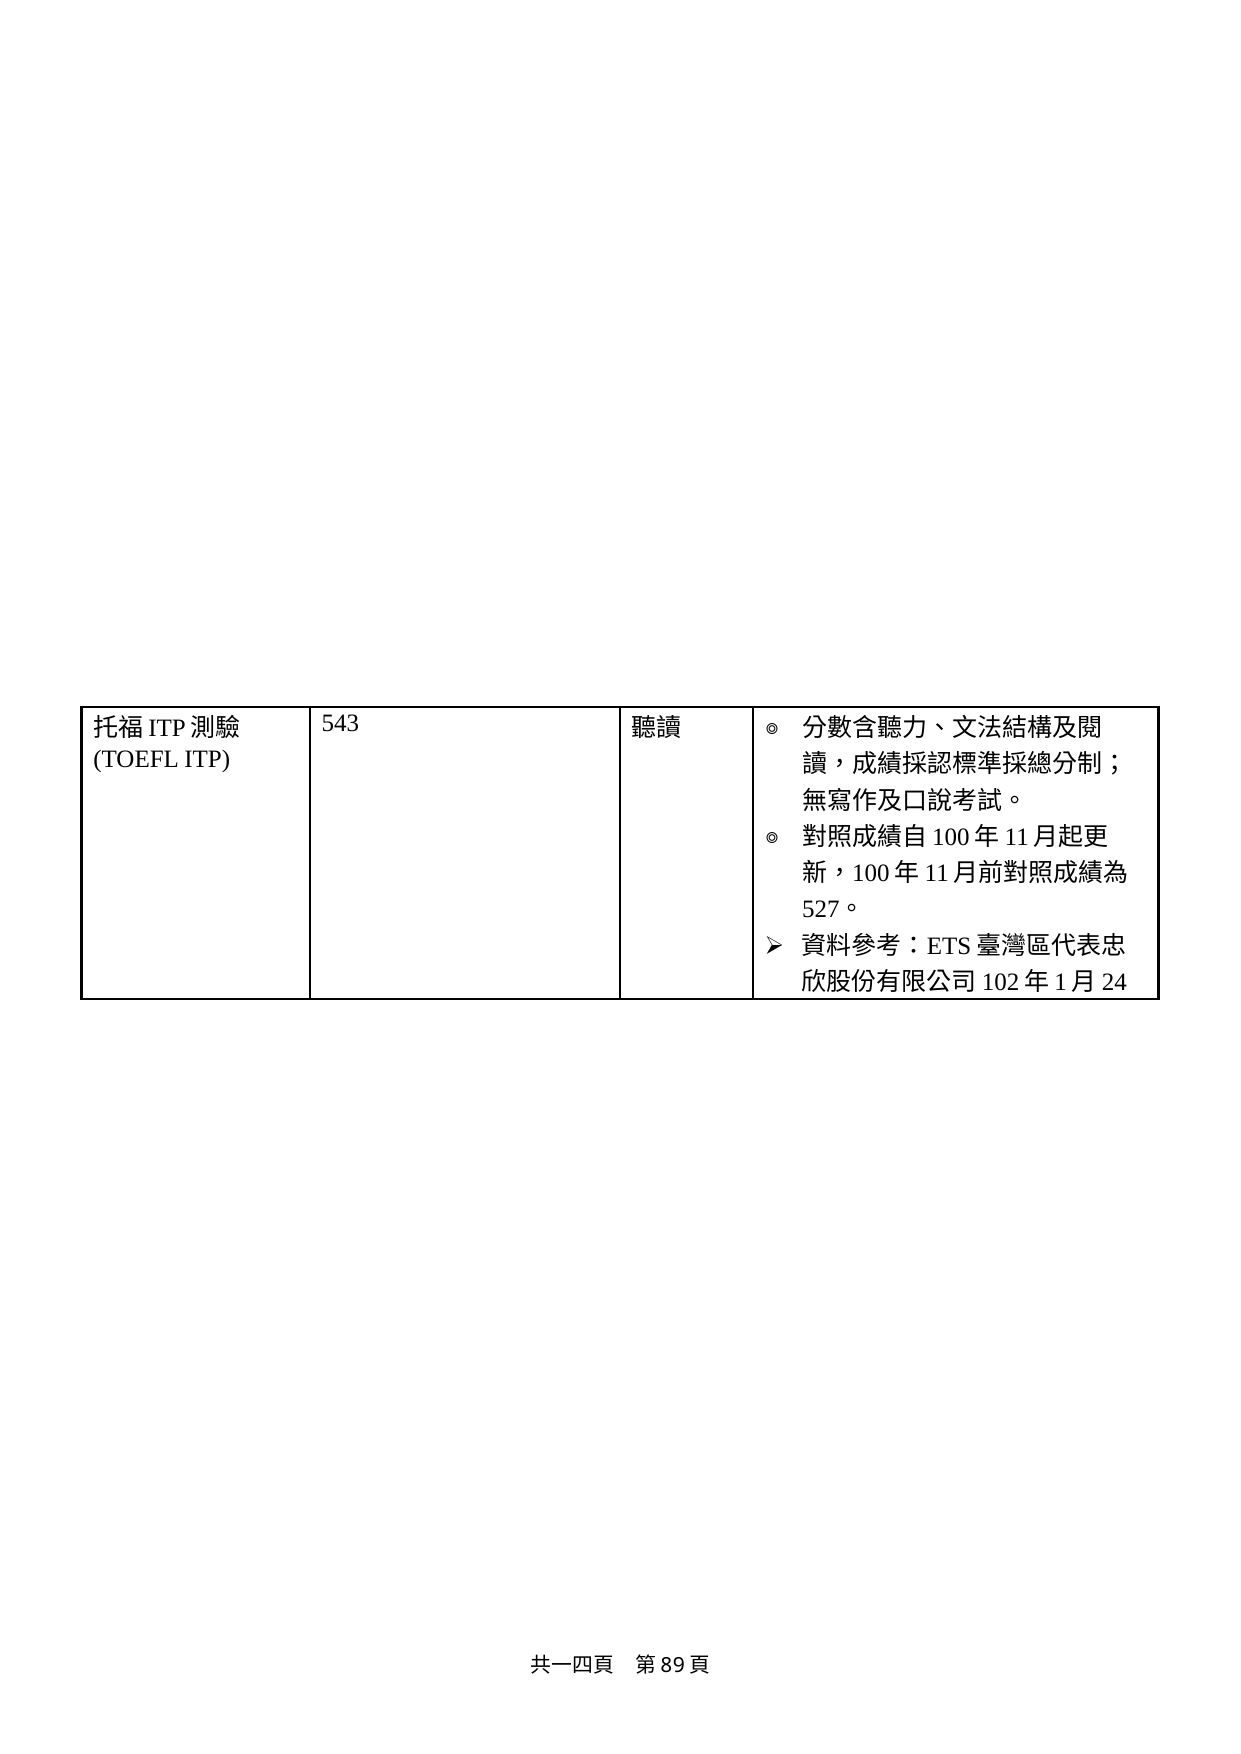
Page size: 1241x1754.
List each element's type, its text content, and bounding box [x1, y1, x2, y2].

table_cell 543 [311, 708, 619, 998]
table_cell 托福ITP測驗 (TOEFL ITP) [83, 708, 309, 998]
table_cell 分數含聽力、文法結構及閱讀，成績採認標準採總分制；無寫作及口說考試。 對照成績自100年11月起更新，100年11月前對照成績為527。 資料參考：ETS臺灣區代表忠欣股份有限公司102年1月24 [754, 708, 1157, 998]
table_cell 聽讀 [621, 708, 752, 998]
